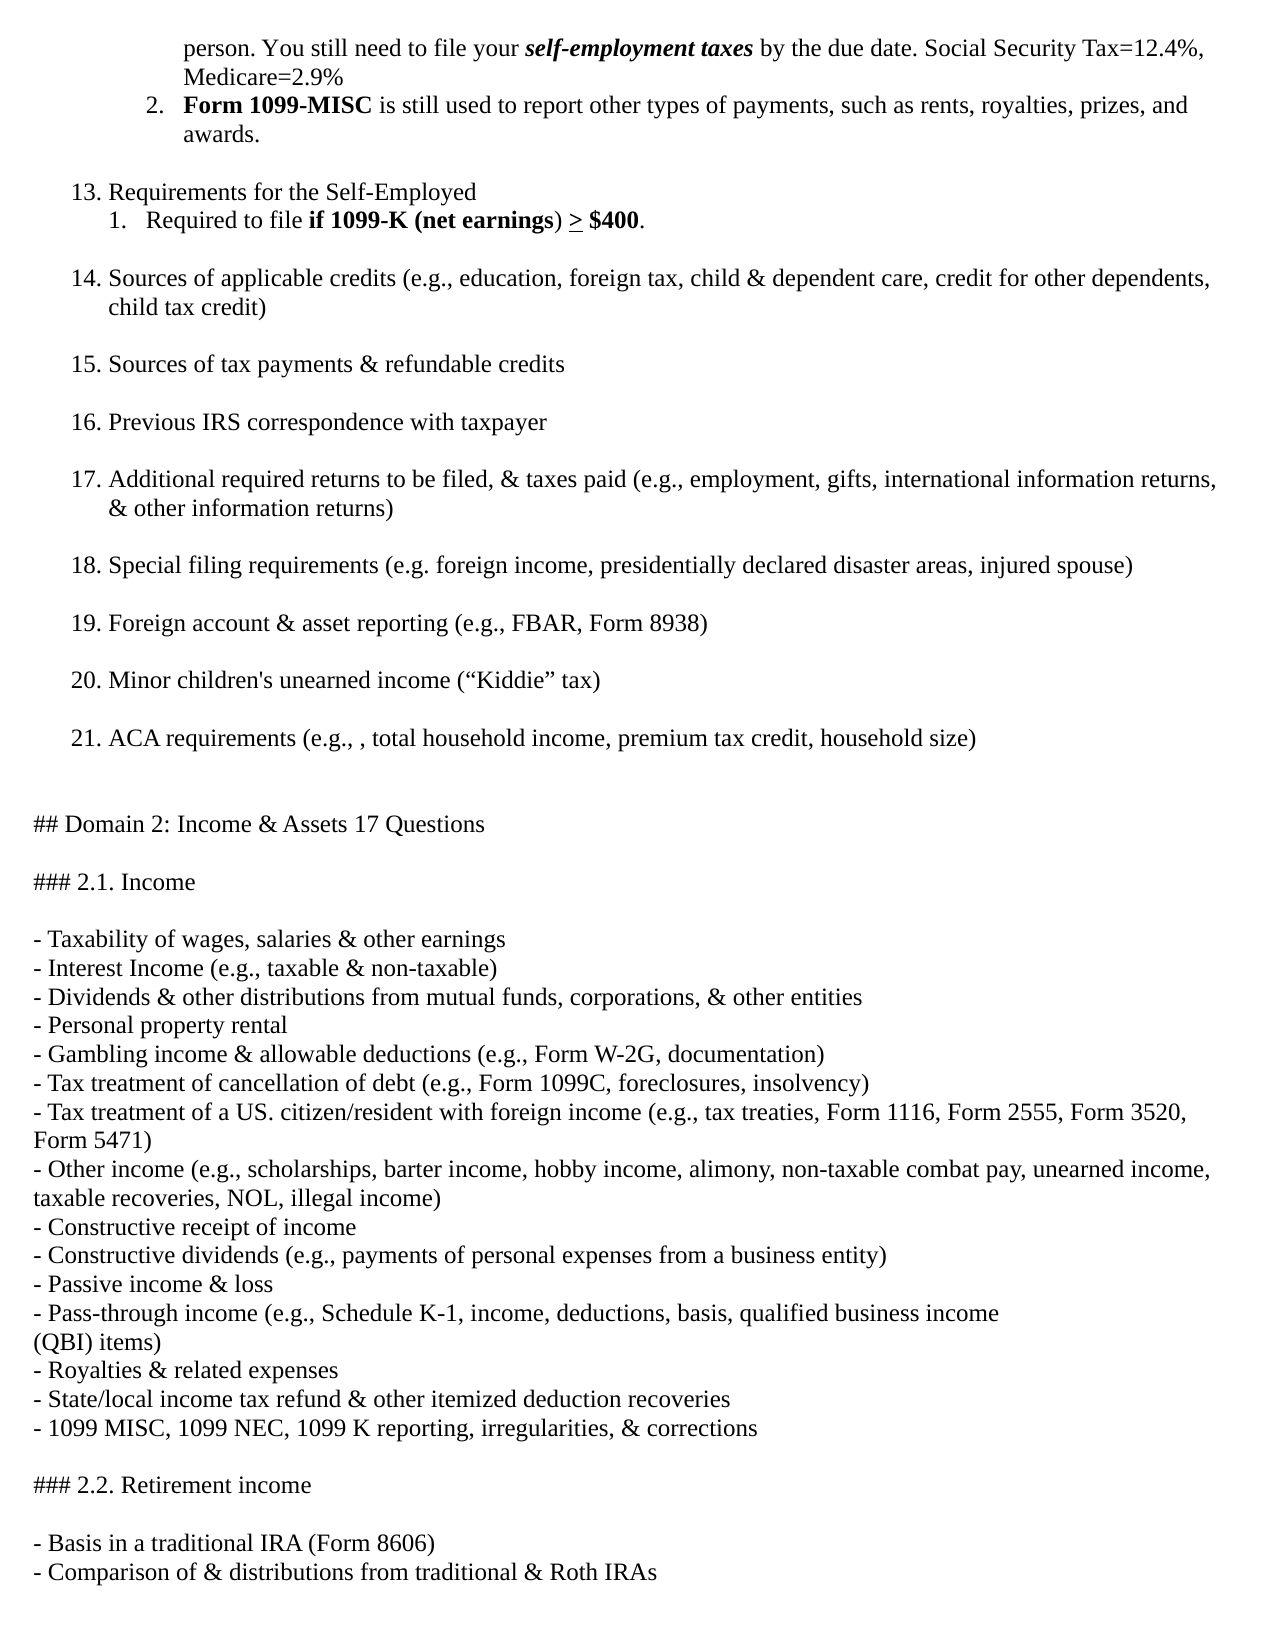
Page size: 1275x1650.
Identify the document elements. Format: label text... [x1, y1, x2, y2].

list Minor children's unearned income (“Kiddie” tax) [71, 666, 1242, 723]
text - Taxability of wages, salaries & other earnings [33, 924, 1242, 953]
list person. You still need to file your self-employment taxes by the due date. Social Security Tax=12.4%, Medicare=2.9% [146, 33, 1242, 91]
list Sources of tax payments & refundable credits [71, 349, 1242, 407]
text - Constructive receipt of income [33, 1212, 1242, 1241]
text - State/local income tax refund & other itemized deduction recoveries [33, 1384, 1242, 1413]
text - Dividends & other distributions from mutual funds, corporations, & other entities [33, 982, 1242, 1011]
list Requirements for the Self-Employed [71, 177, 1242, 206]
text - Pass-through income (e.g., Schedule K-1, income, deductions, basis, qualified business income [33, 1298, 1242, 1327]
text - Personal property rental [33, 1011, 1242, 1039]
text - Tax treatment of cancellation of debt (e.g., Form 1099C, foreclosures, insolvency) [33, 1068, 1242, 1097]
list ACA requirements (e.g., , total household income, premium tax credit, household size) [71, 723, 1242, 752]
text - Tax treatment of a US. citizen/resident with foreign income (e.g., tax treaties, Form 1116, Form 2555, Form 3520, Form 5471) [33, 1097, 1242, 1154]
text ### 2.2. Retirement income [33, 1471, 1242, 1499]
text - Constructive dividends (e.g., payments of personal expenses from a business entity) [33, 1241, 1242, 1269]
list Form 1099-MISC is still used to report other types of payments, such as rents, royalties, prizes, and awards. [146, 91, 1242, 177]
text - Basis in a traditional IRA (Form 8606) [33, 1528, 1242, 1557]
text ### 2.1. Income [33, 867, 1242, 896]
list Foreign account & asset reporting (e.g., FBAR, Form 8938) [71, 608, 1242, 666]
list Special filing requirements (e.g. foreign income, presidentially declared disaster areas, injured spouse) [71, 551, 1242, 608]
text ## Domain 2: Income & Assets 17 Questions [33, 809, 1242, 838]
list Previous IRS correspondence with taxpayer [71, 407, 1242, 464]
text - Comparison of & distributions from traditional & Roth IRAs [33, 1557, 1242, 1586]
list Sources of applicable credits (e.g., education, foreign tax, child & dependent care, credit for other dependents, child tax credit) [71, 263, 1242, 349]
text - Passive income & loss [33, 1269, 1242, 1298]
text - Royalties & related expenses [33, 1356, 1242, 1384]
text - Interest Income (e.g., taxable & non-taxable) [33, 953, 1242, 982]
list Additional required returns to be filed, & taxes paid (e.g., employment, gifts, international information returns, & other information returns) [71, 464, 1242, 551]
text - Other income (e.g., scholarships, barter income, hobby income, alimony, non-taxable combat pay, unearned income, taxable recoveries, NOL, illegal income) [33, 1154, 1242, 1212]
text - Gambling income & allowable deductions (e.g., Form W-2G, documentation) [33, 1039, 1242, 1068]
text (QBI) items) [33, 1327, 1242, 1356]
list Required to file if 1099-K (net earnings) > $400. [108, 206, 1242, 234]
text - 1099 MISC, 1099 NEC, 1099 K reporting, irregularities, & corrections [33, 1413, 1242, 1442]
